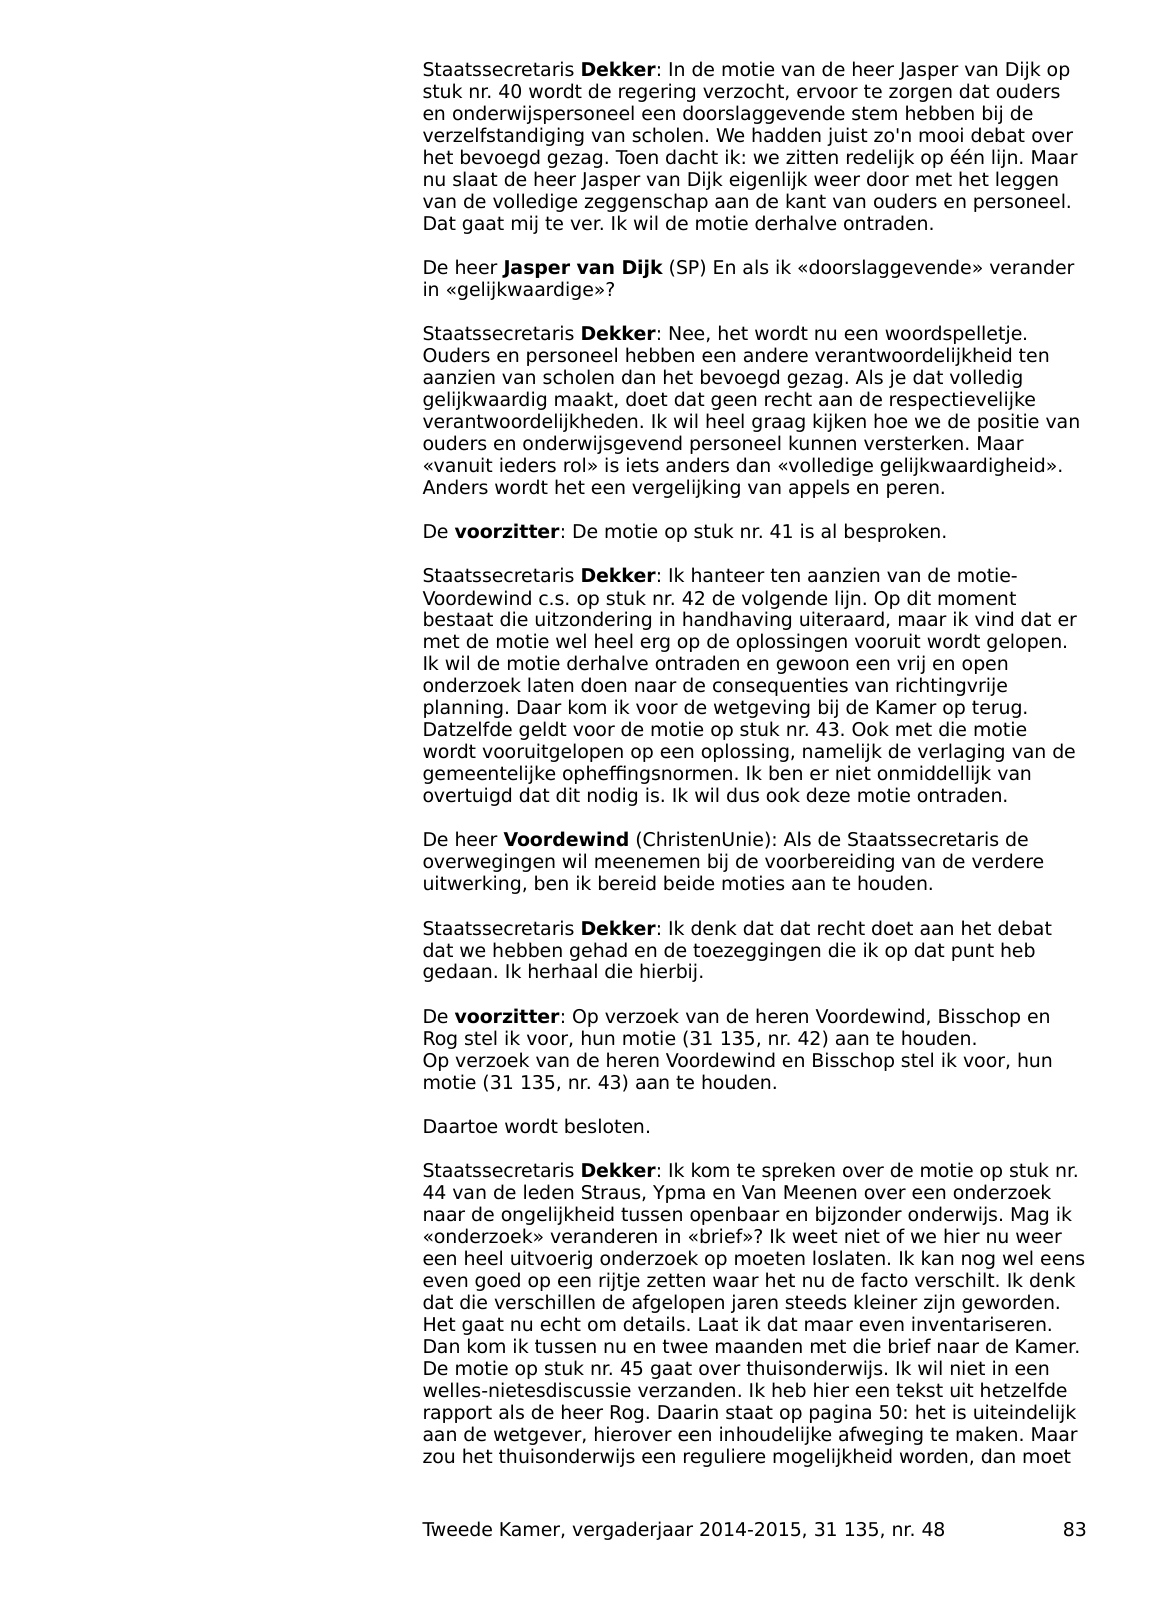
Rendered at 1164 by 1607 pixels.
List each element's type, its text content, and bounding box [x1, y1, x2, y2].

text De heer Jasper van Dijk (SP) En als ik «doorslaggevende» verander in «gelijkwaardige»? [422, 257, 1087, 301]
text De voorzitter: De motie op stuk nr. 41 is al besproken. [422, 521, 1087, 543]
text Datzelfde geldt voor de motie op stuk nr. 43. Ook met die motie wordt vooruitgelopen op een oplossing, namelijk de verlaging van de gemeentelijke opheffingsnormen. Ik ben er niet onmiddellijk van overtuigd dat dit nodig is. Ik wil dus ook deze motie ontraden. [422, 719, 1087, 807]
text De voorzitter: Op verzoek van de heren Voordewind, Bisschop en Rog stel ik voor, hun motie (31 135, nr. 42) aan te houden. [422, 1006, 1087, 1049]
text Daartoe wordt besloten. [422, 1116, 1087, 1138]
text Staatssecretaris Dekker: Ik denk dat dat recht doet aan het debat dat we hebben gehad en de toezeggingen die ik op dat punt heb gedaan. Ik herhaal die hierbij. [422, 917, 1087, 983]
text Staatssecretaris Dekker: Ik kom te spreken over de motie op stuk nr. 44 van de leden Straus, Ypma en Van Meenen over een onderzoek naar de ongelijkheid tussen openbaar en bijzonder onderwijs. Mag ik «onderzoek» veranderen in «brief»? Ik weet niet of we hier nu weer een heel uitvoerig onderzoek op moeten loslaten. Ik kan nog wel eens even goed op een rijtje zetten waar het nu de facto verschilt. Ik denk dat die verschillen de afgelopen jaren steeds kleiner zijn geworden. Het gaat nu echt om details. Laat ik dat maar even inventariseren. Dan kom ik tussen nu en twee maanden met die brief naar de Kamer. [422, 1160, 1087, 1358]
text De motie op stuk nr. 45 gaat over thuisonderwijs. Ik wil niet in een welles-nietesdiscussie verzanden. Ik heb hier een tekst uit hetzelfde rapport als de heer Rog. Daarin staat op pagina 50: het is uiteindelijk aan de wetgever, hierover een inhoudelijke afweging te maken. Maar zou het thuisonderwijs een reguliere mogelijkheid worden, dan moet [422, 1358, 1087, 1468]
text Op verzoek van de heren Voordewind en Bisschop stel ik voor, hun motie (31 135, nr. 43) aan te houden. [422, 1049, 1087, 1093]
text Staatssecretaris Dekker: Nee, het wordt nu een woordspelletje. Ouders en personeel hebben een andere verantwoordelijkheid ten aanzien van scholen dan het bevoegd gezag. Als je dat volledig gelijkwaardig maakt, doet dat geen recht aan de respectievelijke verantwoordelijkheden. Ik wil heel graag kijken hoe we de positie van ouders en onderwijsgevend personeel kunnen versterken. Maar «vanuit ieders rol» is iets anders dan «volledige gelijkwaardigheid». Anders wordt het een vergelijking van appels en peren. [422, 323, 1087, 499]
text Staatssecretaris Dekker: Ik hanteer ten aanzien van de motie-Voordewind c.s. op stuk nr. 42 de volgende lijn. Op dit moment bestaat die uitzondering in handhaving uiteraard, maar ik vind dat er met de motie wel heel erg op de oplossingen vooruit wordt gelopen. Ik wil de motie derhalve ontraden en gewoon een vrij en open onderzoek laten doen naar de consequenties van richtingvrije planning. Daar kom ik voor de wetgeving bij de Kamer op terug. [422, 565, 1087, 719]
text Staatssecretaris Dekker: In de motie van de heer Jasper van Dijk op stuk nr. 40 wordt de regering verzocht, ervoor te zorgen dat ouders en onderwijspersoneel een doorslaggevende stem hebben bij de verzelfstandiging van scholen. We hadden juist zo'n mooi debat over het bevoegd gezag. Toen dacht ik: we zitten redelijk op één lijn. Maar nu slaat de heer Jasper van Dijk eigenlijk weer door met het leggen van de volledige zeggenschap aan de kant van ouders en personeel. Dat gaat mij te ver. Ik wil de motie derhalve ontraden. [422, 59, 1087, 235]
text De heer Voordewind (ChristenUnie): Als de Staatssecretaris de overwegingen wil meenemen bij de voorbereiding van de verdere uitwerking, ben ik bereid beide moties aan te houden. [422, 829, 1087, 895]
